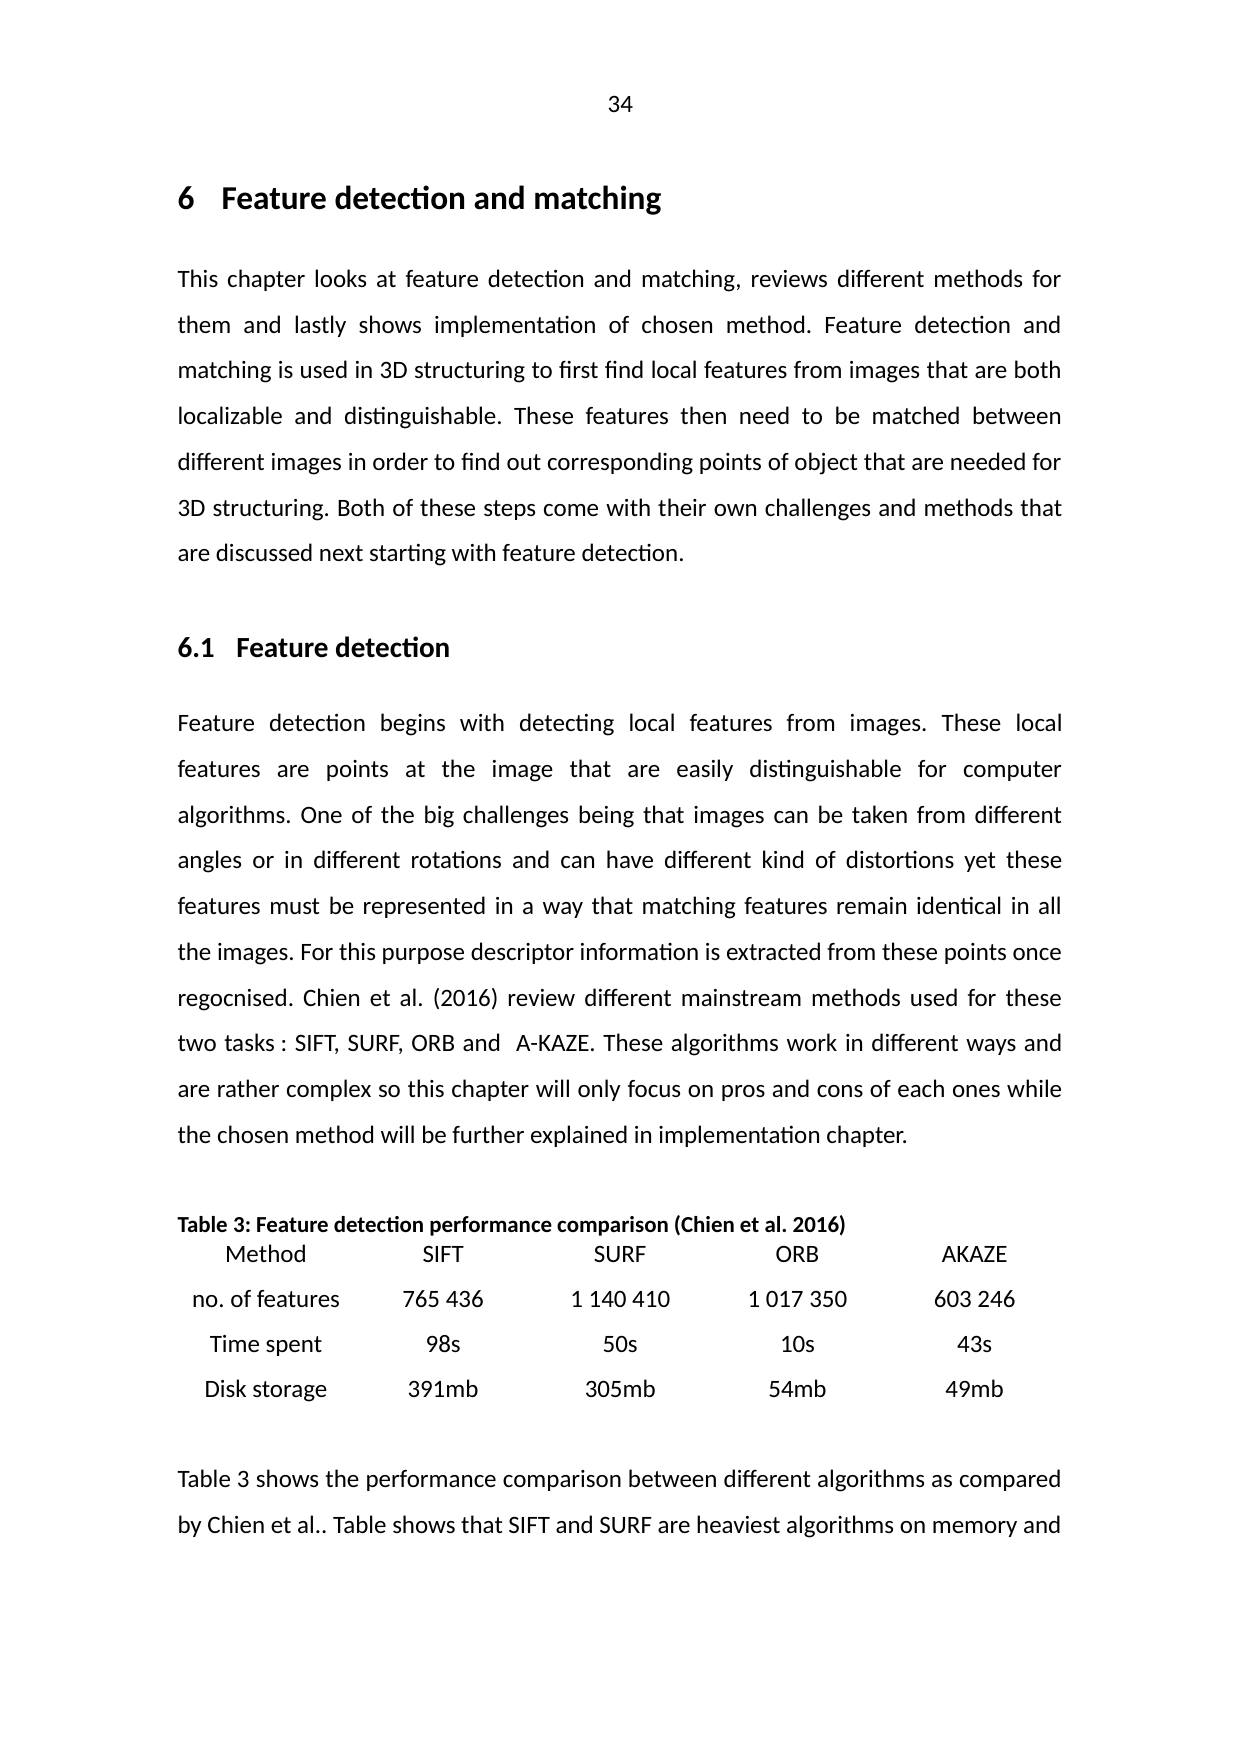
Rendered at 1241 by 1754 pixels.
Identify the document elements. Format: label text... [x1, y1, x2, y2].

table_cell 43s [886, 1328, 1063, 1373]
table_cell 765 436 [354, 1283, 531, 1328]
subtitle Feature detection and matching [177, 177, 1063, 218]
text Table 3 shows the performance comparison between different algorithms as compared by Chien et al.. Table shows that SIFT and SURF are heaviest algorithms on memory and [177, 1463, 1063, 1540]
table_cell 50s [531, 1328, 709, 1373]
table_header ORB [709, 1239, 886, 1283]
table_cell 1 140 410 [531, 1283, 709, 1328]
table_cell no. of features [177, 1283, 354, 1328]
table_cell Time spent [177, 1328, 354, 1373]
table_header SIFT [354, 1239, 531, 1283]
table_header AKAZE [886, 1239, 1063, 1283]
table_cell 1 017 350 [709, 1283, 886, 1328]
text This chapter looks at feature detection and matching, reviews different methods for them and lastly shows implementation of chosen method. Feature detection and matching is used in 3D structuring to first find local features from images that are both localizable and distinguishable. These features then need to be matched between different images in order to find out corresponding points of object that are needed for 3D structuring. Both of these steps come with their own challenges and methods that are discussed next starting with feature detection. [177, 263, 1063, 568]
table_cell 54mb [709, 1373, 886, 1418]
table_header Method [177, 1239, 354, 1283]
table_cell 391mb [354, 1373, 531, 1418]
text Table 3: Feature detection performance comparison (Chien et al. 2016) [177, 1211, 1063, 1238]
text Feature detection begins with detecting local features from images. These local features are points at the image that are easily distinguishable for computer algorithms. One of the big challenges being that images can be taken from different angles or in different rotations and can have different kind of distortions yet these features must be represented in a way that matching features remain identical in all the images. For this purpose descriptor information is extracted from these points once regocnised. Chien et al. (2016) review different mainstream methods used for these two tasks : SIFT, SURF, ORB and A-KAZE. These algorithms work in different ways and are rather complex so this chapter will only focus on pros and cons of each ones while the chosen method will be further explained in implementation chapter. [177, 707, 1063, 1149]
table_cell 305mb [531, 1373, 709, 1418]
subtitle Feature detection [177, 629, 1063, 665]
table_header SURF [531, 1239, 709, 1283]
table_cell 603 246 [886, 1283, 1063, 1328]
table_cell 98s [354, 1328, 531, 1373]
table_cell Disk storage [177, 1373, 354, 1418]
table_cell 10s [709, 1328, 886, 1373]
table_cell 49mb [886, 1373, 1063, 1418]
